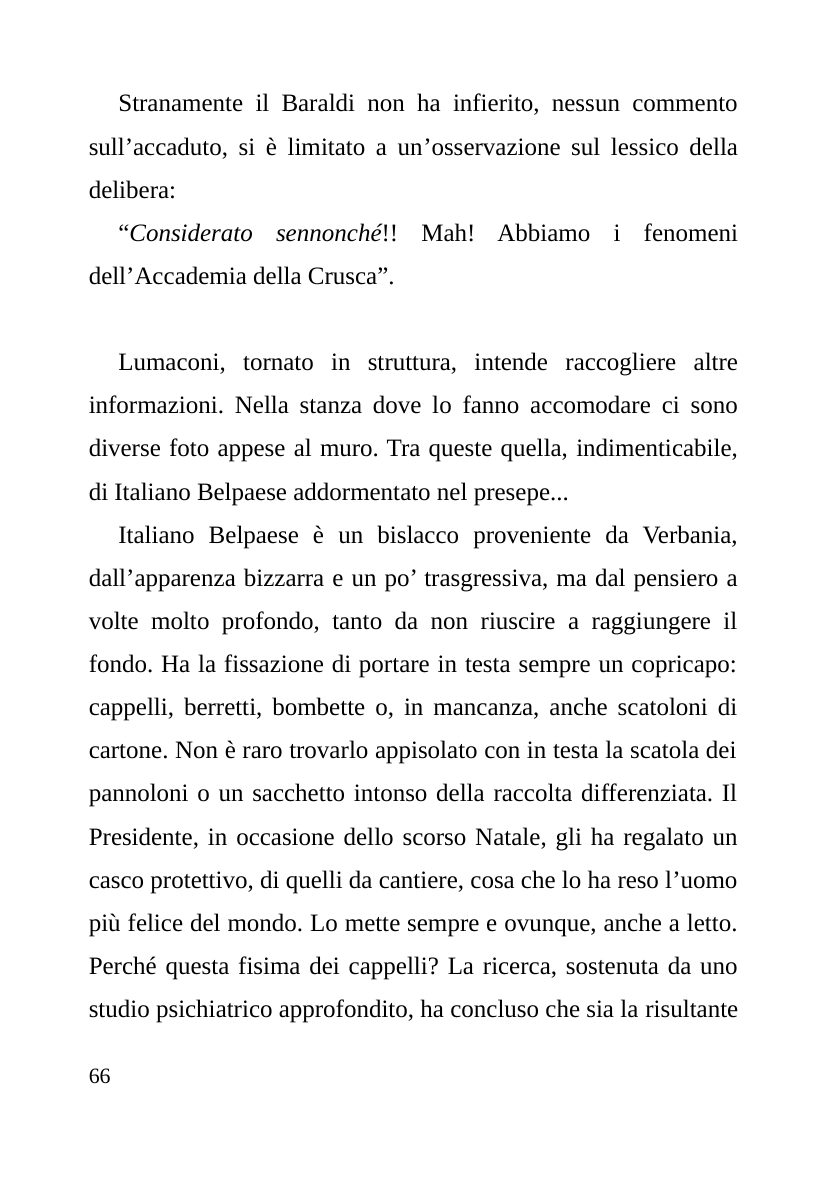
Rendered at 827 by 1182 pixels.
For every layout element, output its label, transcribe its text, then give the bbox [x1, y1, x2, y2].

text Stranamente il Baraldi non ha infierito, nessun commento sull’accaduto, si è limitato a un’osservazione sul lessico della delibera: [88, 88, 738, 203]
text “Considerato sennonché!! Mah! Abbiamo i fenomeni dell’Accademia della Crusca”. [88, 218, 738, 290]
text Lumaconi, tornato in struttura, intende raccogliere altre informazioni. Nella stanza dove lo fanno accomodare ci sono diverse foto appese al muro. Tra queste quella, indimenticabile, di Italiano Belpaese addormentato nel presepe... [88, 347, 738, 505]
text Italiano Belpaese è un bislacco proveniente da Verbania, dall’apparenza bizzarra e un po’ trasgressiva, ma dal pensiero a volte molto profondo, tanto da non riuscire a raggiungere il fondo. Ha la fissazione di portare in testa sempre un copricapo: cappelli, berretti, bombette o, in mancanza, anche scatoloni di cartone. Non è raro trovarlo appisolato con in testa la scatola dei pannoloni o un sacchetto intonso della raccolta differenziata. Il Presidente, in occasione dello scorso Natale, gli ha regalato un casco protettivo, di quelli da cantiere, cosa che lo ha reso l’uomo più felice del mondo. Lo mette sempre e ovunque, anche a letto. Perché questa fisima dei cappelli? La ricerca, sostenuta da uno studio psichiatrico approfondito, ha concluso che sia la risultante [88, 520, 738, 1023]
